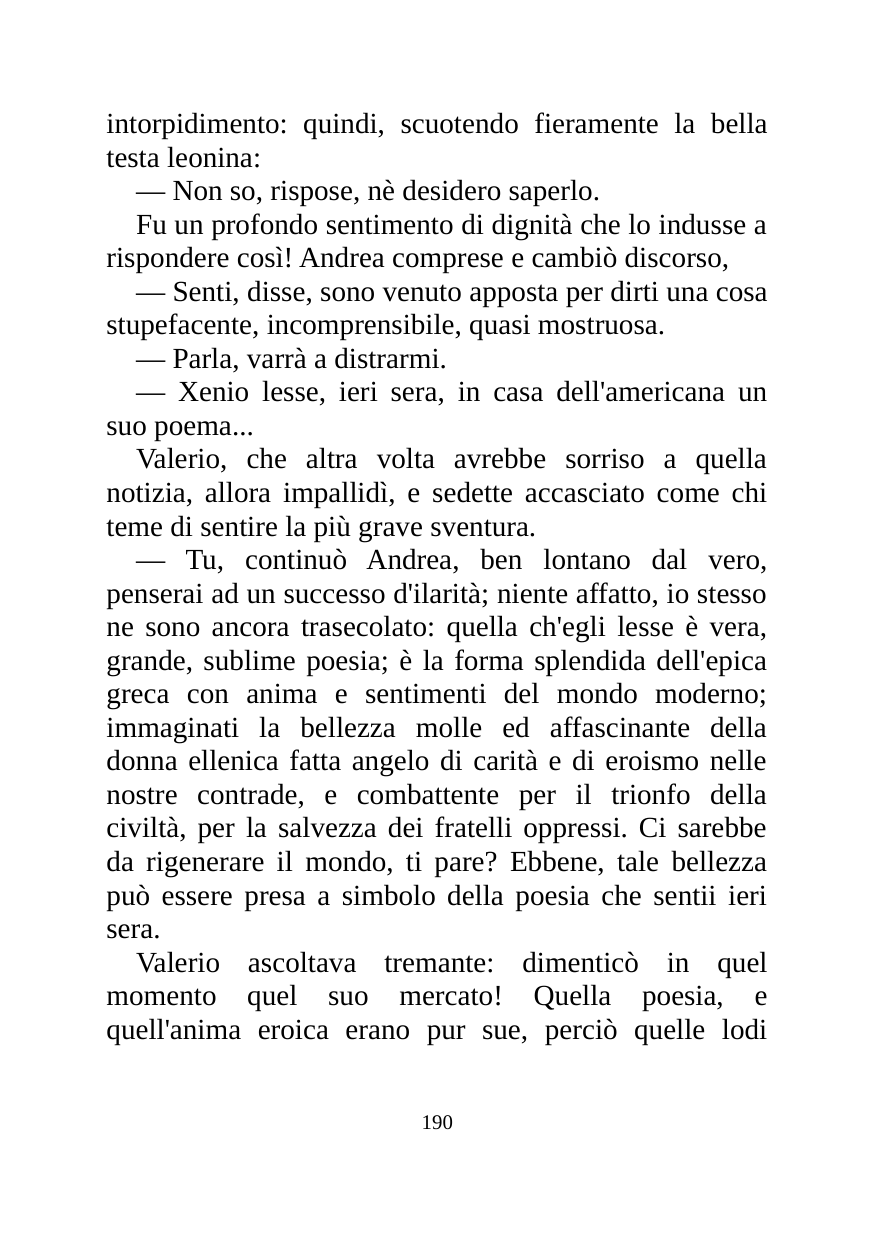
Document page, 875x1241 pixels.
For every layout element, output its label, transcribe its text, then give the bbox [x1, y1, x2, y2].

text — Non so, rispose, nè desidero saperlo. [106, 173, 768, 207]
text Valerio ascoltava tremante: dimenticò in quel momento quel suo mercato! Quella poesia, e quell'anima eroica erano pur sue, perciò quelle lodi [106, 945, 768, 1045]
text — Tu, continuò Andrea, ben lontano dal vero, penserai ad un successo d'ilarità; niente affatto, io stesso ne sono ancora trasecolato: quella ch'egli lesse è vera, grande, sublime poesia; è la forma splendida dell'epica greca con anima e sentimenti del mondo moderno; immaginati la bellezza molle ed affascinante della donna ellenica fatta angelo di carità e di eroismo nelle nostre contrade, e combattente per il trionfo della civiltà, per la salvezza dei fratelli oppressi. Ci sarebbe da rigenerare il mondo, ti pare? Ebbene, tale bellezza può essere presa a simbolo della poesia che sentii ieri sera. [106, 542, 768, 945]
text intorpidimento: quindi, scuotendo fieramente la bella testa leonina: [106, 106, 768, 173]
text Fu un profondo sentimento di dignità che lo indusse a rispondere così! Andrea comprese e cambiò discorso, [106, 207, 768, 274]
text — Parla, varrà a distrarmi. [106, 341, 768, 374]
text — Xenio lesse, ieri sera, in casa dell'americana un suo poema... [106, 374, 768, 442]
text Valerio, che altra volta avrebbe sorriso a quella notizia, allora impallidì, e sedette accasciato come chi teme di sentire la più grave sventura. [106, 442, 768, 542]
text — Senti, disse, sono venuto apposta per dirti una cosa stupefacente, incomprensibile, quasi mostruosa. [106, 274, 768, 341]
